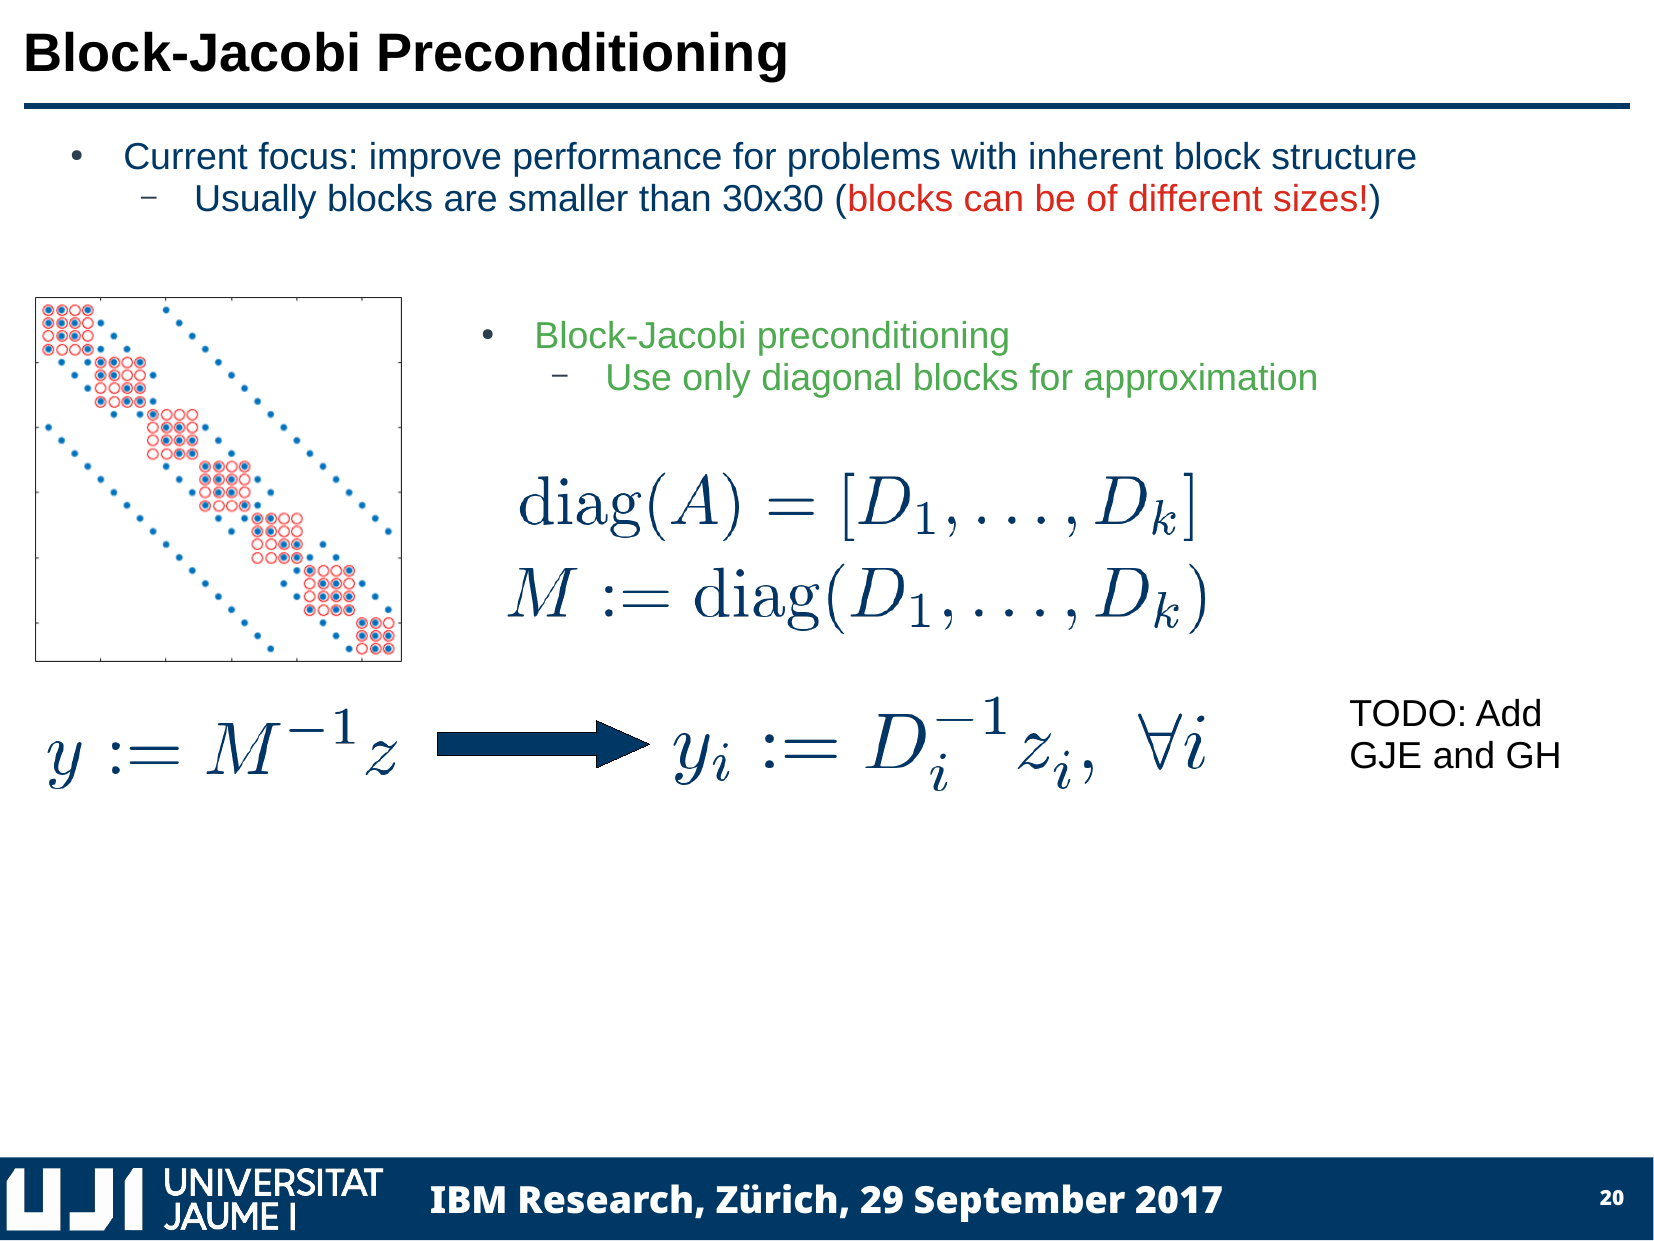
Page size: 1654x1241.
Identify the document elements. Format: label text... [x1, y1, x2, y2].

title Block-Jacobi Preconditioning [23, 0, 1630, 107]
picture [0, 1158, 390, 1241]
picture [507, 563, 1205, 634]
picture [47, 708, 397, 789]
picture [35, 297, 402, 662]
picture [673, 696, 1205, 791]
text_box Block-Jacobi preconditioning Use only diagonal blocks for approximation [448, 307, 1424, 414]
text_box [437, 720, 650, 768]
text_box Current focus: improve performance for problems with inherent block structure Usually blocks are smaller than 30x30 (blocks can be of different sizes!) [37, 128, 1583, 260]
text_box TODO: Add GJE and GH [1334, 685, 1595, 783]
picture [519, 472, 1193, 541]
